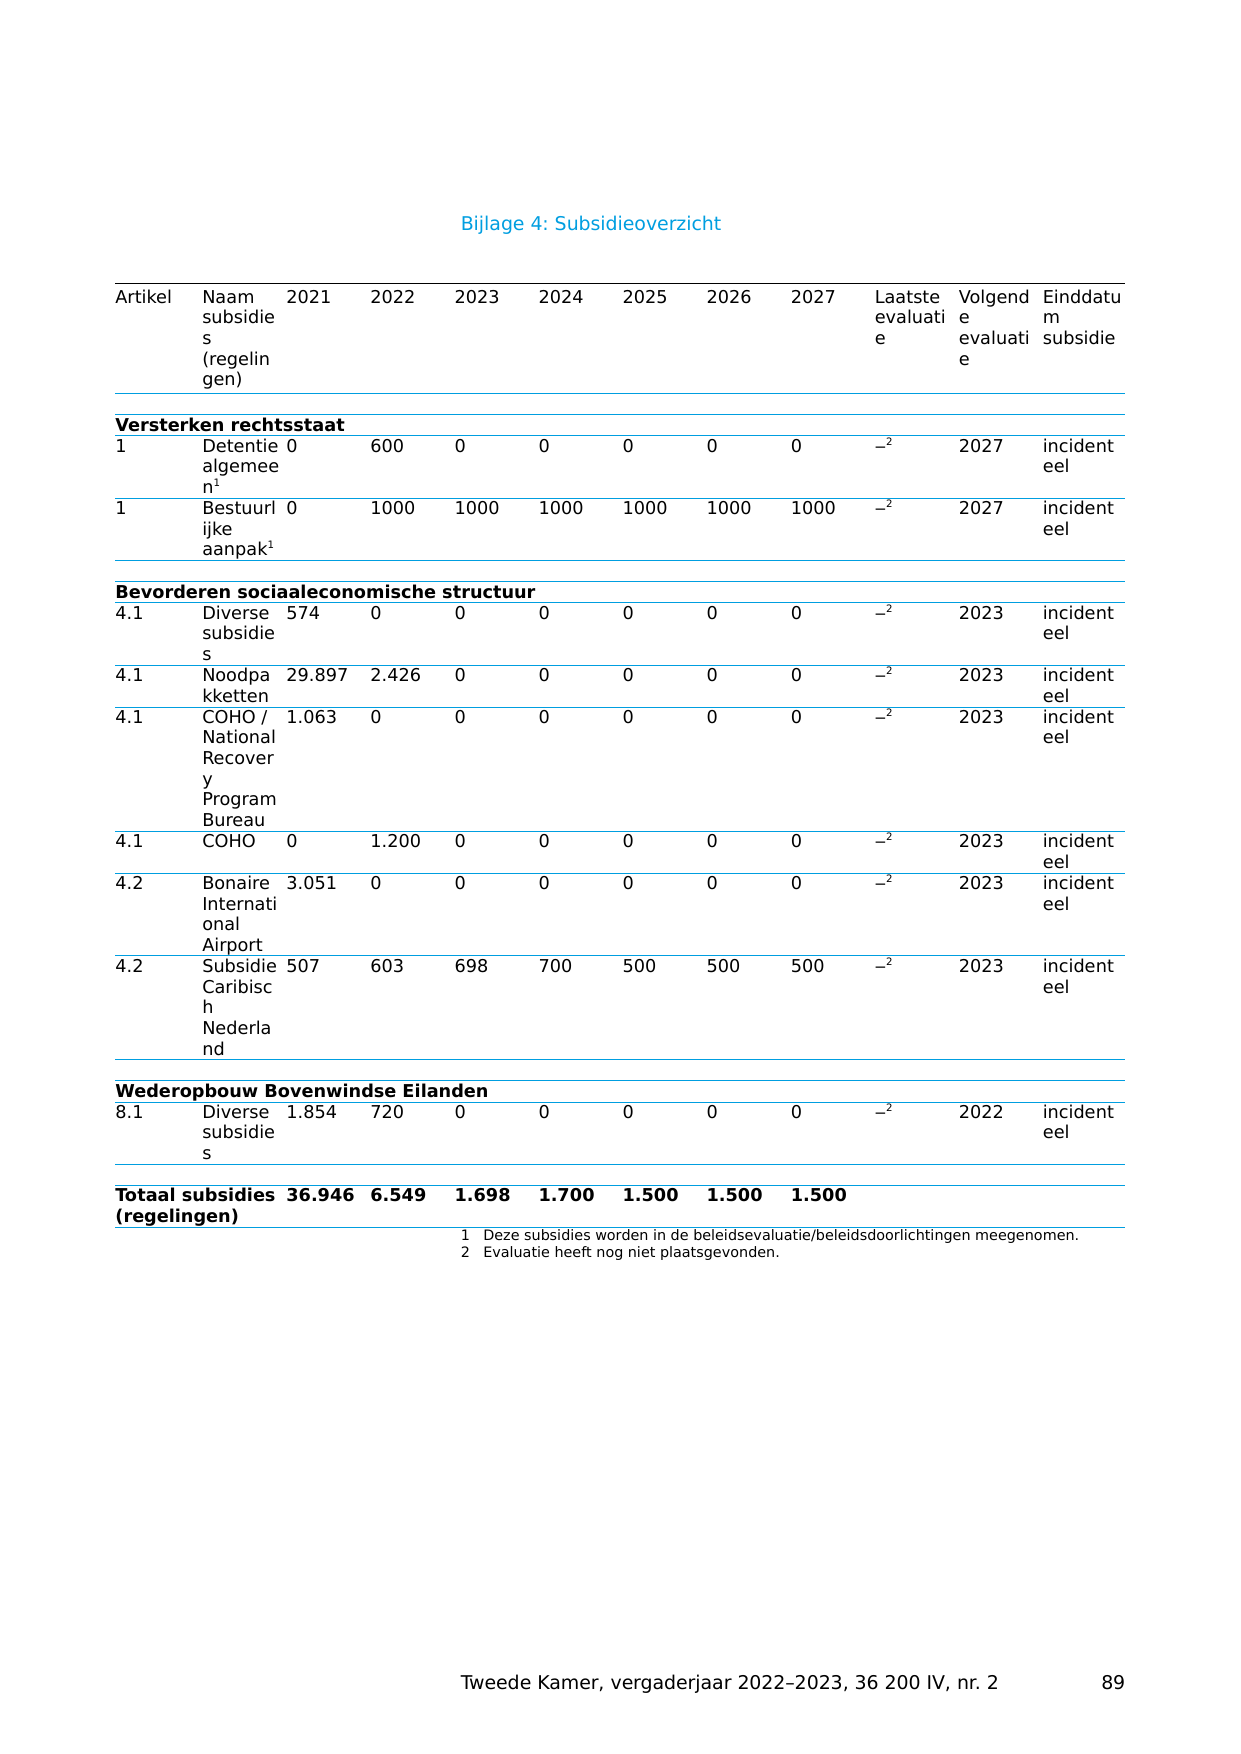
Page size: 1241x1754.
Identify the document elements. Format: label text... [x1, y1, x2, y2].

table_cell 0 [535, 1103, 619, 1164]
table_cell [620, 561, 703, 581]
table_cell 2022 [367, 284, 451, 393]
table_cell ‒2 [872, 874, 956, 955]
table_cell 0 [283, 499, 367, 560]
table_cell 0 [704, 436, 788, 497]
table_cell Bestuurlijke aanpak1 [199, 499, 283, 560]
table_cell [199, 394, 283, 414]
table_cell 0 [451, 874, 535, 955]
table_cell 500 [704, 956, 788, 1059]
table_cell 3.051 [283, 874, 367, 955]
table_cell [199, 1060, 283, 1080]
table_cell 1.500 [620, 1186, 703, 1227]
table_cell 1000 [788, 499, 872, 560]
table_cell 2027 [956, 436, 1040, 497]
title Bijlage 4: Subsidieoverzicht [461, 213, 1125, 235]
table_cell 0 [704, 666, 788, 706]
table_cell 29.897 [283, 666, 367, 706]
table_cell 0 [535, 708, 619, 831]
table_cell 1000 [367, 499, 451, 560]
table_cell Bevorderen sociaaleconomische structuur [115, 582, 1125, 602]
table_cell ‒2 [872, 666, 956, 706]
table_cell 2023 [956, 956, 1040, 1059]
table_cell 0 [788, 436, 872, 497]
table_cell 500 [788, 956, 872, 1059]
table_cell 0 [704, 708, 788, 831]
table_cell [872, 1165, 956, 1185]
table_cell [788, 394, 872, 414]
table_cell [451, 1060, 535, 1080]
table_cell 0 [704, 874, 788, 955]
table_cell 1.700 [535, 1186, 619, 1227]
table_cell 0 [535, 436, 619, 497]
table_cell 1.500 [704, 1186, 788, 1227]
table_cell [704, 1060, 788, 1080]
table_cell 500 [620, 956, 703, 1059]
table_cell 1000 [620, 499, 703, 560]
table_cell 6.549 [367, 1186, 451, 1227]
table_cell 0 [704, 1103, 788, 1164]
table_cell 1.698 [451, 1186, 535, 1227]
table_cell 2027 [788, 284, 872, 393]
table_cell incidenteel [1040, 603, 1125, 664]
table_cell [1040, 561, 1125, 581]
table_cell 698 [451, 956, 535, 1059]
table_cell ‒2 [872, 603, 956, 664]
table_cell 0 [788, 832, 872, 872]
table_cell 1000 [535, 499, 619, 560]
table_cell 0 [283, 436, 367, 497]
table_cell 1.500 [788, 1186, 872, 1227]
table_cell [788, 561, 872, 581]
table_cell 2026 [704, 284, 788, 393]
table_cell [115, 1165, 199, 1185]
table_cell 1.854 [283, 1103, 367, 1164]
table_cell 0 [451, 1103, 535, 1164]
table_cell 2023 [956, 603, 1040, 664]
table_cell [620, 394, 703, 414]
table_cell [367, 561, 451, 581]
table_cell ‒2 [872, 832, 956, 872]
table_cell [115, 394, 199, 414]
table_cell 0 [367, 874, 451, 955]
table_cell ‒2 [872, 436, 956, 497]
table_cell [620, 1060, 703, 1080]
table_cell 700 [535, 956, 619, 1059]
table_cell Subsidie Caribisch Nederland [199, 956, 283, 1059]
table_cell [872, 394, 956, 414]
table_cell 2023 [956, 832, 1040, 872]
table_cell [620, 1165, 703, 1185]
table_cell 2025 [620, 284, 703, 393]
table_cell 0 [704, 603, 788, 664]
table_cell ‒2 [872, 499, 956, 560]
table_cell 0 [620, 666, 703, 706]
table_header Tabel 40 Subsidies (bedragen x 1.000 euro) [115, 258, 1125, 283]
table_cell 0 [535, 832, 619, 872]
table_cell Volgende evaluatie [956, 284, 1040, 393]
table_cell [872, 561, 956, 581]
table_cell 4.1 [115, 603, 199, 664]
table_cell 0 [788, 666, 872, 706]
table_cell 2024 [535, 284, 619, 393]
list Evaluatie heeft nog niet plaatsgevonden. [461, 1244, 1125, 1261]
table_cell [535, 1165, 619, 1185]
table_cell 2023 [956, 708, 1040, 831]
table_cell [115, 1060, 199, 1080]
table_cell [956, 1060, 1040, 1080]
table_cell [199, 561, 283, 581]
table_cell [956, 1165, 1040, 1185]
list Deze subsidies worden in de beleidsevaluatie/beleidsdoorlichtingen meegenomen. [461, 1228, 1125, 1244]
table_cell 0 [620, 436, 703, 497]
table_cell 603 [367, 956, 451, 1059]
table_cell [199, 1165, 283, 1185]
table_cell 0 [535, 666, 619, 706]
table_cell 2023 [451, 284, 535, 393]
table_cell 0 [451, 436, 535, 497]
table_cell [872, 1186, 956, 1227]
table_cell Naam subsidies (regelingen) [199, 284, 283, 393]
table_cell 0 [367, 603, 451, 664]
table_cell Detentie algemeen1 [199, 436, 283, 497]
table_cell 1000 [704, 499, 788, 560]
table_cell 8.1 [115, 1103, 199, 1164]
table_cell 0 [620, 874, 703, 955]
table_cell [1040, 394, 1125, 414]
table_cell 0 [788, 603, 872, 664]
table_cell 0 [451, 666, 535, 706]
table_cell 2022 [956, 1103, 1040, 1164]
table_cell 0 [451, 603, 535, 664]
table_cell [872, 1060, 956, 1080]
table_cell incidenteel [1040, 499, 1125, 560]
table_cell [956, 394, 1040, 414]
table_cell [115, 561, 199, 581]
table_cell Einddatum subsidie [1040, 284, 1125, 393]
table_cell 0 [620, 1103, 703, 1164]
table_cell [367, 1060, 451, 1080]
table_cell 0 [620, 603, 703, 664]
table_cell [367, 1165, 451, 1185]
table_cell Laatste evaluatie [872, 284, 956, 393]
table_cell 720 [367, 1103, 451, 1164]
table_cell 0 [451, 832, 535, 872]
table_cell [535, 561, 619, 581]
table_cell Diverse subsidies [199, 603, 283, 664]
table_cell 0 [535, 603, 619, 664]
table_cell [535, 394, 619, 414]
table_cell incidenteel [1040, 436, 1125, 497]
table_cell 0 [620, 832, 703, 872]
table_cell Noodpakketten [199, 666, 283, 706]
table_cell [788, 1165, 872, 1185]
table_cell ‒2 [872, 708, 956, 831]
table_cell incidenteel [1040, 832, 1125, 872]
table_cell [704, 1165, 788, 1185]
table_cell 2023 [956, 666, 1040, 706]
table_cell ‒2 [872, 1103, 956, 1164]
table_cell 0 [788, 1103, 872, 1164]
table_cell 4.1 [115, 832, 199, 872]
table_cell [704, 394, 788, 414]
table_cell 0 [788, 874, 872, 955]
table_cell 600 [367, 436, 451, 497]
table_cell incidenteel [1040, 956, 1125, 1059]
table_cell 2021 [283, 284, 367, 393]
table_cell Totaal subsidies (regelingen) [115, 1186, 283, 1227]
table_cell 4.1 [115, 666, 199, 706]
table_cell [788, 1060, 872, 1080]
table_cell 2027 [956, 499, 1040, 560]
table_cell [956, 1186, 1040, 1227]
table_cell 507 [283, 956, 367, 1059]
table_cell [1040, 1060, 1125, 1080]
table_cell 1.063 [283, 708, 367, 831]
table_cell [451, 394, 535, 414]
table_cell Wederopbouw Bovenwindse Eilanden [115, 1081, 1125, 1101]
table_cell [283, 1060, 367, 1080]
table_cell 0 [367, 708, 451, 831]
table_cell [1040, 1165, 1125, 1185]
table_cell incidenteel [1040, 874, 1125, 955]
table_cell [451, 1165, 535, 1185]
table_cell [1040, 1186, 1125, 1227]
table_cell [956, 561, 1040, 581]
table_cell 4.2 [115, 956, 199, 1059]
table_cell 574 [283, 603, 367, 664]
table_cell [367, 394, 451, 414]
table_cell incidenteel [1040, 666, 1125, 706]
table_cell 0 [451, 708, 535, 831]
table_cell incidenteel [1040, 1103, 1125, 1164]
table_cell 2.426 [367, 666, 451, 706]
table_cell 0 [620, 708, 703, 831]
table_cell Diverse subsidies [199, 1103, 283, 1164]
table_cell 1 [115, 499, 199, 560]
table_cell 0 [788, 708, 872, 831]
table_cell 1 [115, 436, 199, 497]
table_cell COHO [199, 832, 283, 872]
table_cell ‒2 [872, 956, 956, 1059]
table_cell [535, 1060, 619, 1080]
table_cell 2023 [956, 874, 1040, 955]
table_cell incidenteel [1040, 708, 1125, 831]
table_cell 36.946 [283, 1186, 367, 1227]
table_cell 0 [704, 832, 788, 872]
table_cell Versterken rechtsstaat [115, 415, 1125, 435]
table_cell 4.1 [115, 708, 199, 831]
table_cell 1000 [451, 499, 535, 560]
table_cell [283, 561, 367, 581]
table_cell Bonaire International Airport [199, 874, 283, 955]
table_cell [283, 394, 367, 414]
table_cell Artikel [115, 284, 199, 393]
table_cell 1.200 [367, 832, 451, 872]
table_cell [451, 561, 535, 581]
table_cell COHO / National Recovery Program Bureau [199, 708, 283, 831]
table_cell [283, 1165, 367, 1185]
table_cell [704, 561, 788, 581]
table_cell 0 [535, 874, 619, 955]
table_cell 4.2 [115, 874, 199, 955]
table_cell 0 [283, 832, 367, 872]
